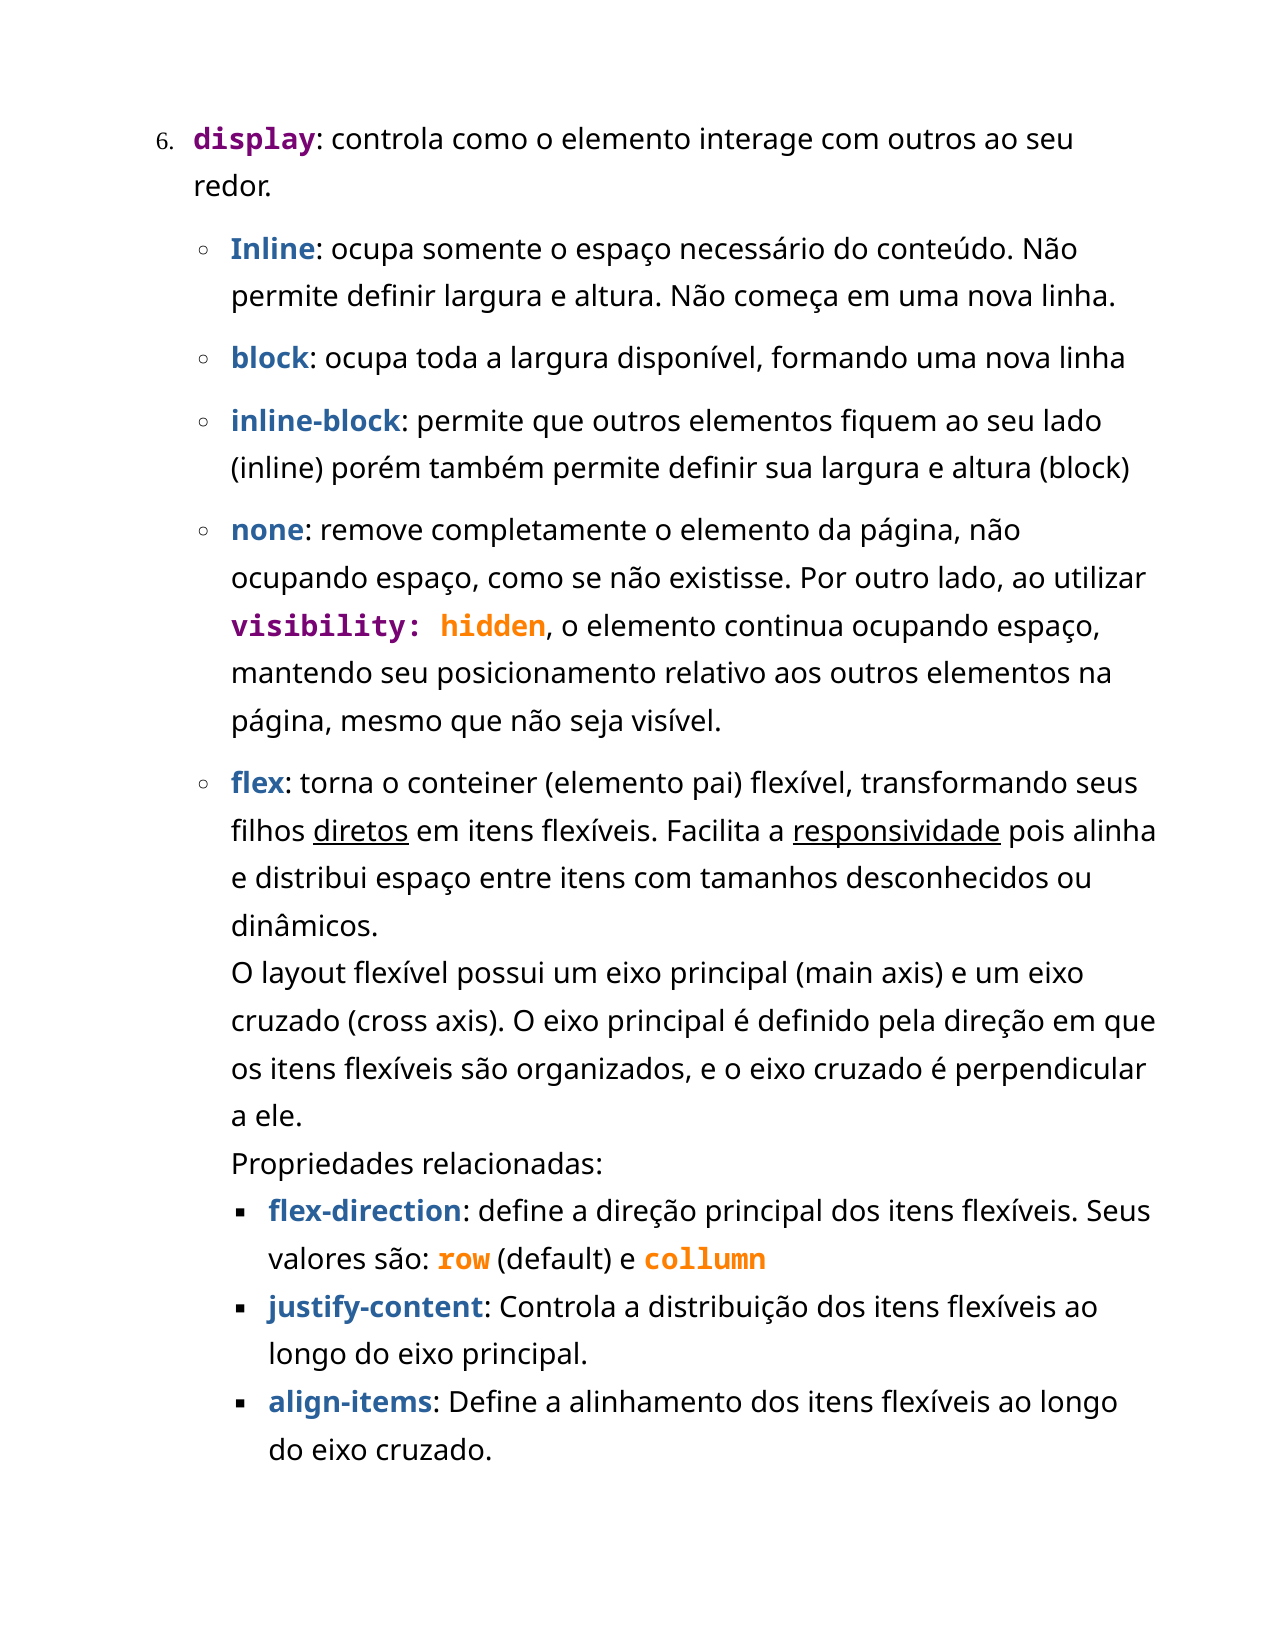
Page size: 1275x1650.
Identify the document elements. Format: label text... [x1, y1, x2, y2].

list flex-direction: define a direção principal dos itens flexíveis. Seus valores são: row (default) e collumn [231, 1191, 1157, 1278]
list align-items: Define a alinhamento dos itens flexíveis ao longo do eixo cruzado. [231, 1381, 1157, 1468]
list Inline: ocupa somente o espaço necessário do conteúdo. Não permite definir largura e altura. Não começa em uma nova linha. [193, 228, 1157, 315]
list inline-block: permite que outros elementos fiquem ao seu lado (inline) porém também permite definir sua largura e altura (block) [193, 400, 1157, 487]
list none: remove completamente o elemento da página, não ocupando espaço, como se não existisse. Por outro lado, ao utilizar visibility: hidden, o elemento continua ocupando espaço, mantendo seu posicionamento relativo aos outros elementos na página, mesmo que não seja visível. [193, 510, 1157, 740]
list display: controla como o elemento interage com outros ao seu redor. [156, 118, 1157, 205]
list block: ocupa toda a largura disponível, formando uma nova linha [193, 338, 1157, 377]
list justify-content: Controla a distribuição dos itens flexíveis ao longo do eixo principal. [231, 1286, 1157, 1373]
list flex: torna o conteiner (elemento pai) flexível, transformando seus filhos diretos em itens flexíveis. Facilita a responsividade pois alinha e distribui espaço entre itens com tamanhos desconhecidos ou dinâmicos. O layout flexível possui um eixo principal (main axis) e um eixo cruzado (cross axis). O eixo principal é definido pela direção em que os itens flexíveis são organizados, e o eixo cruzado é perpendicular a ele. Propriedades relacionadas: [193, 762, 1157, 1183]
